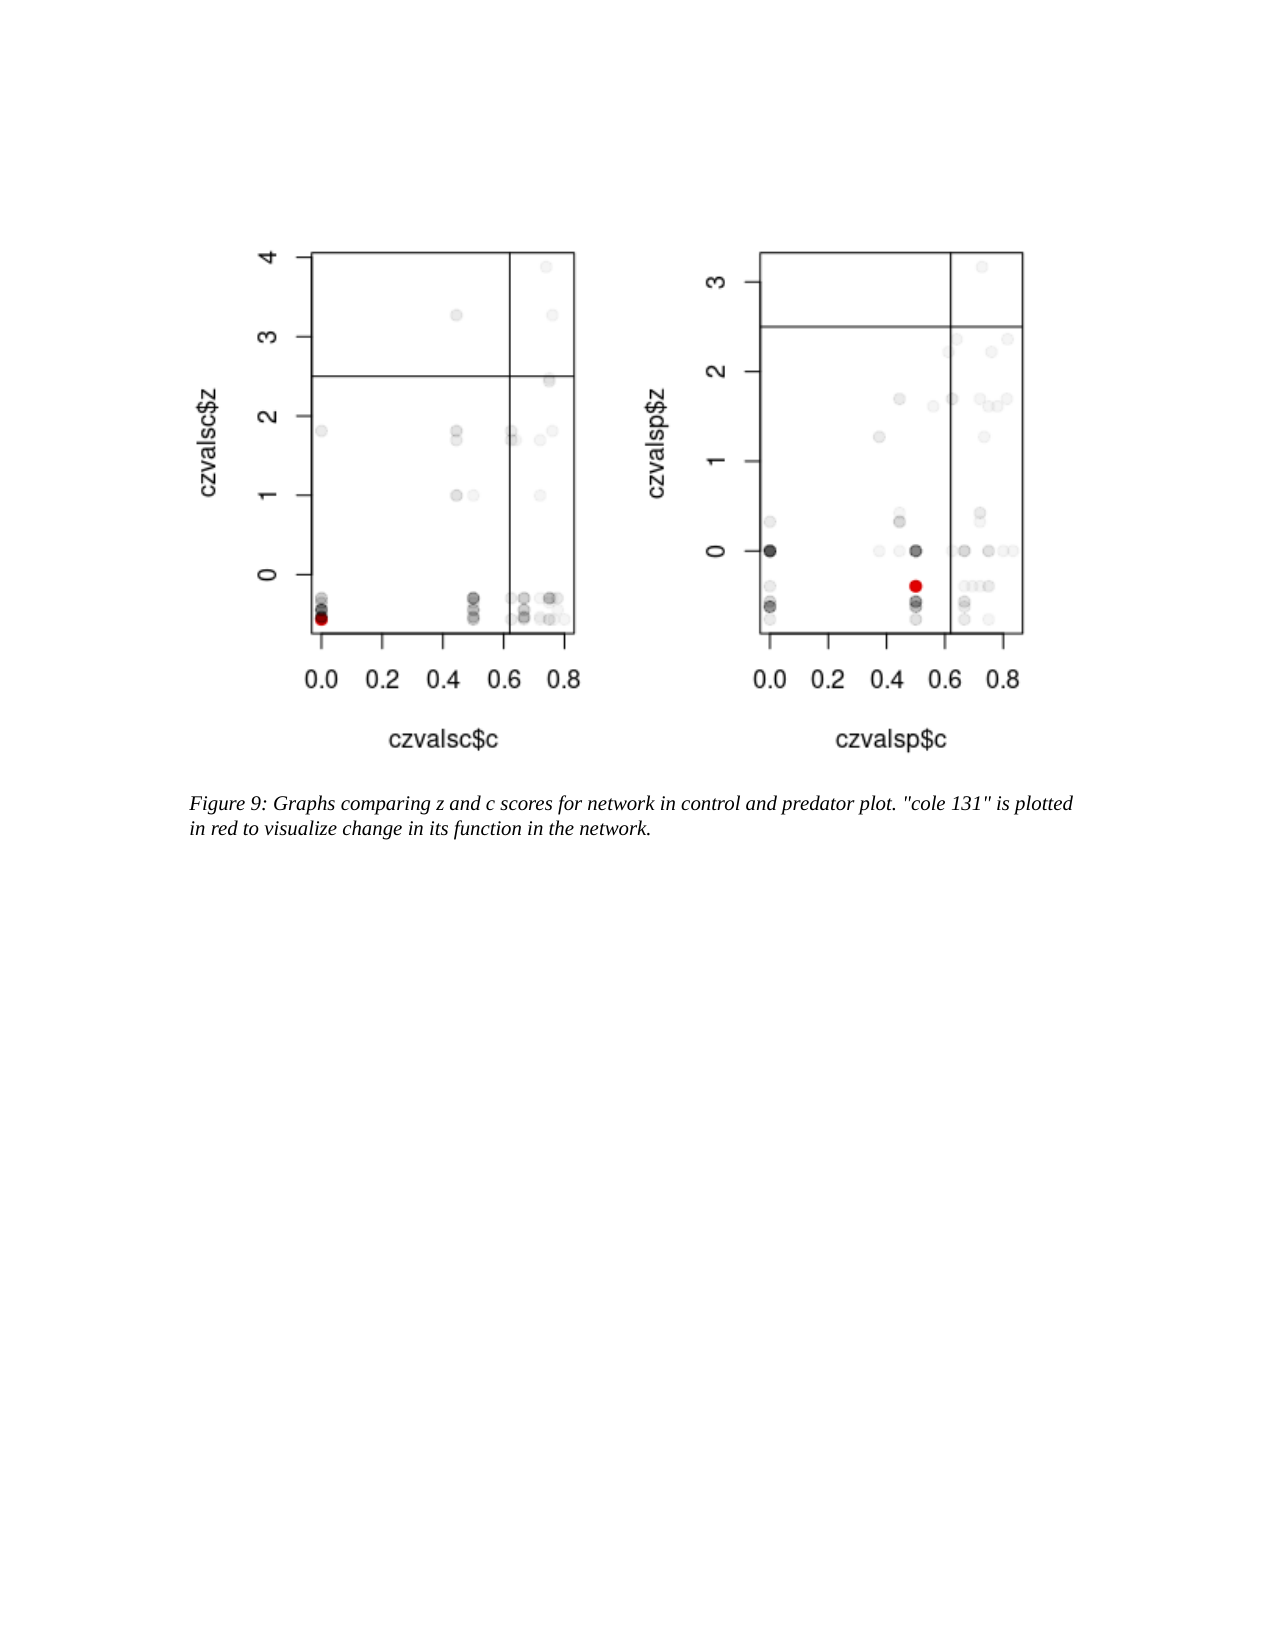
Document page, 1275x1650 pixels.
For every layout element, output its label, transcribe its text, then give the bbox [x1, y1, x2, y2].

picture [189, 130, 1086, 787]
text Figure 9: Graphs comparing z and c scores for network in control and predator plot. "cole 131" is plotted in red to visualize change in its function in the network. [189, 787, 1086, 839]
